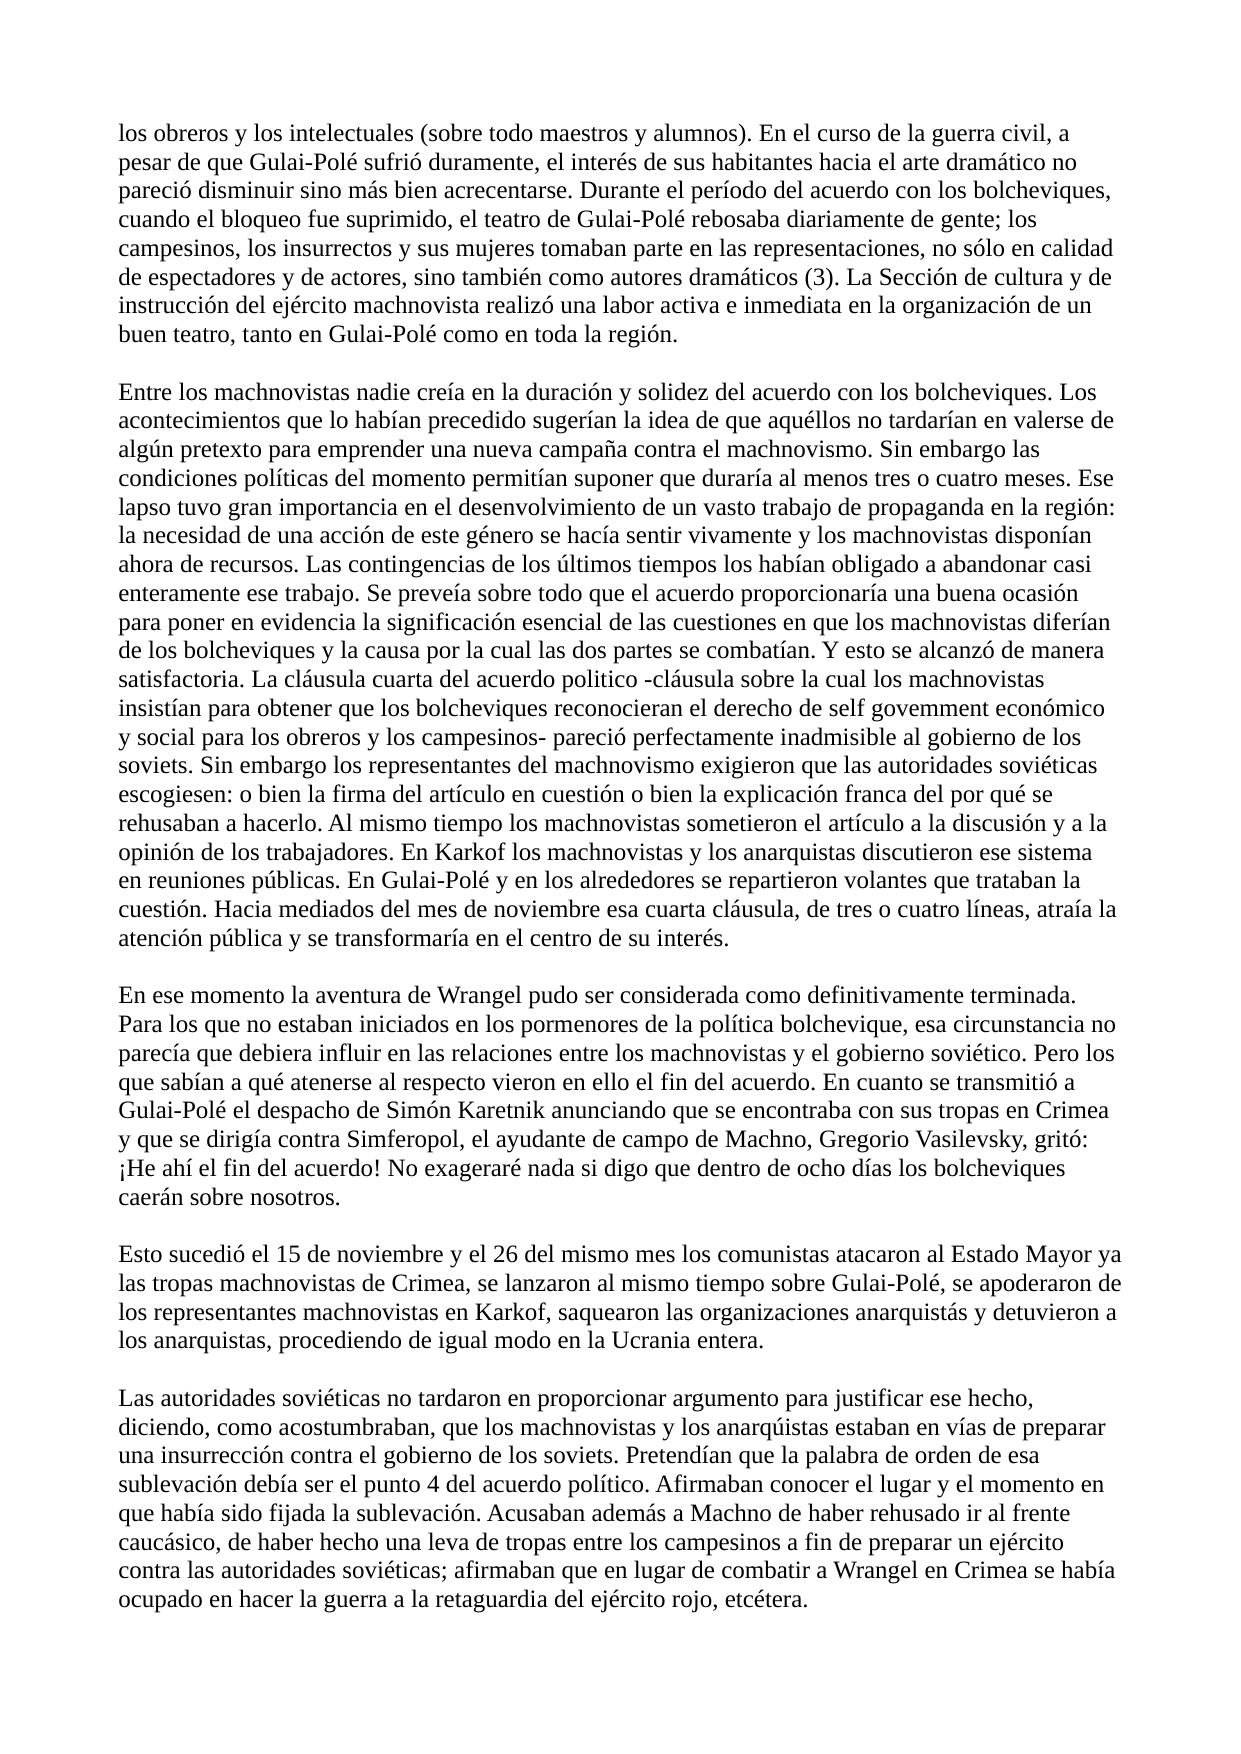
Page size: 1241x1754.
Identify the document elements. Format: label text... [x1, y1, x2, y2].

text Las autoridades soviéticas no tardaron en proporcionar argumento para justificar ese hecho, diciendo, como acostumbraban, que los machnovistas y los anarqúistas estaban en vías de preparar una insurrección contra el gobierno de los soviets. Pretendían que la palabra de orden de esa sublevación debía ser el punto 4 del acuerdo político. Afirmaban conocer el lugar y el momento en que había sido fijada la sublevación. Acusaban además a Machno de haber rehusado ir al frente caucásico, de haber hecho una leva de tropas entre los campesinos a fin de preparar un ejército contra las autoridades soviéticas; afirmaban que en lugar de combatir a Wrangel en Crimea se había ocupado en hacer la guerra a la retaguardia del ejército rojo, etcétera. [118, 1383, 1122, 1613]
text En ese momento la aventura de Wrangel pudo ser considerada como definitivamente terminada. Para los que no estaban iniciados en los pormenores de la política bolchevique, esa circunstancia no parecía que debiera influir en las relaciones entre los machnovistas y el gobierno soviético. Pero los que sabían a qué atenerse al respecto vieron en ello el fin del acuerdo. En cuanto se transmitió a Gulai-Polé el despacho de Simón Karetnik anunciando que se encontraba con sus tropas en Crimea y que se dirigía contra Simferopol, el ayudante de campo de Machno, Gregorio Vasilevsky, gritó: ¡He ahí el fin del acuerdo! No exageraré nada si digo que dentro de ocho días los bolcheviques caerán sobre nosotros. [118, 981, 1122, 1211]
text los obreros y los intelectuales (sobre todo maestros y alumnos). En el curso de la guerra civil, a pesar de que Gulai-Polé sufrió duramente, el interés de sus habitantes hacia el arte dramático no pareció disminuir sino más bien acrecentarse. Durante el período del acuerdo con los bolcheviques, cuando el bloqueo fue suprimido, el teatro de Gulai-Polé rebosaba diariamente de gente; los campesinos, los insurrectos y sus mujeres tomaban parte en las representaciones, no sólo en calidad de espectadores y de actores, sino también como autores dramáticos (3). La Sección de cultura y de instrucción del ejército machnovista realizó una labor activa e inmediata en la organización de un buen teatro, tanto en Gulai-Polé como en toda la región. [118, 118, 1122, 348]
text Esto sucedió el 15 de noviembre y el 26 del mismo mes los comunistas atacaron al Estado Mayor ya las tropas machnovistas de Crimea, se lanzaron al mismo tiempo sobre Gulai-Polé, se apoderaron de los representantes machnovistas en Karkof, saquearon las organizaciones anarquistás y detuvieron a los anarquistas, procediendo de igual modo en la Ucrania entera. [118, 1239, 1122, 1354]
text Entre los machnovistas nadie creía en la duración y solidez del acuerdo con los bolcheviques. Los acontecimientos que lo habían precedido sugerían la idea de que aquéllos no tardarían en valerse de algún pretexto para emprender una nueva campaña contra el machnovismo. Sin embargo las condiciones políticas del momento permitían suponer que duraría al menos tres o cuatro meses. Ese lapso tuvo gran importancia en el desenvolvimiento de un vasto trabajo de propaganda en la región: la necesidad de una acción de este género se hacía sentir vivamente y los machnovistas disponían ahora de recursos. Las contingencias de los últimos tiempos los habían obligado a abandonar casi enteramente ese trabajo. Se preveía sobre todo que el acuerdo proporcionaría una buena ocasión para poner en evidencia la significación esencial de las cuestiones en que los machnovistas diferían de los bolcheviques y la causa por la cual las dos partes se combatían. Y esto se alcanzó de manera satisfactoria. La cláusula cuarta del acuerdo politico -cláusula sobre la cual los machnovistas insistían para obtener que los bolcheviques reconocieran el derecho de self govemment económico y social para los obreros y los campesinos- pareció perfectamente inadmisible al gobierno de los soviets. Sin embargo los representantes del machnovismo exigieron que las autoridades soviéticas escogiesen: o bien la firma del artículo en cuestión o bien la explicación franca del por qué se rehusaban a hacerlo. Al mismo tiempo los machnovistas sometieron el artículo a la discusión y a la opinión de los trabajadores. En Karkof los machnovistas y los anarquistas discutieron ese sistema en reuniones públicas. En Gulai-Polé y en los alrededores se repartieron volantes que trataban la cuestión. Hacia mediados del mes de noviembre esa cuarta cláusula, de tres o cuatro líneas, atraía la atención pública y se transformaría en el centro de su interés. [118, 377, 1122, 952]
